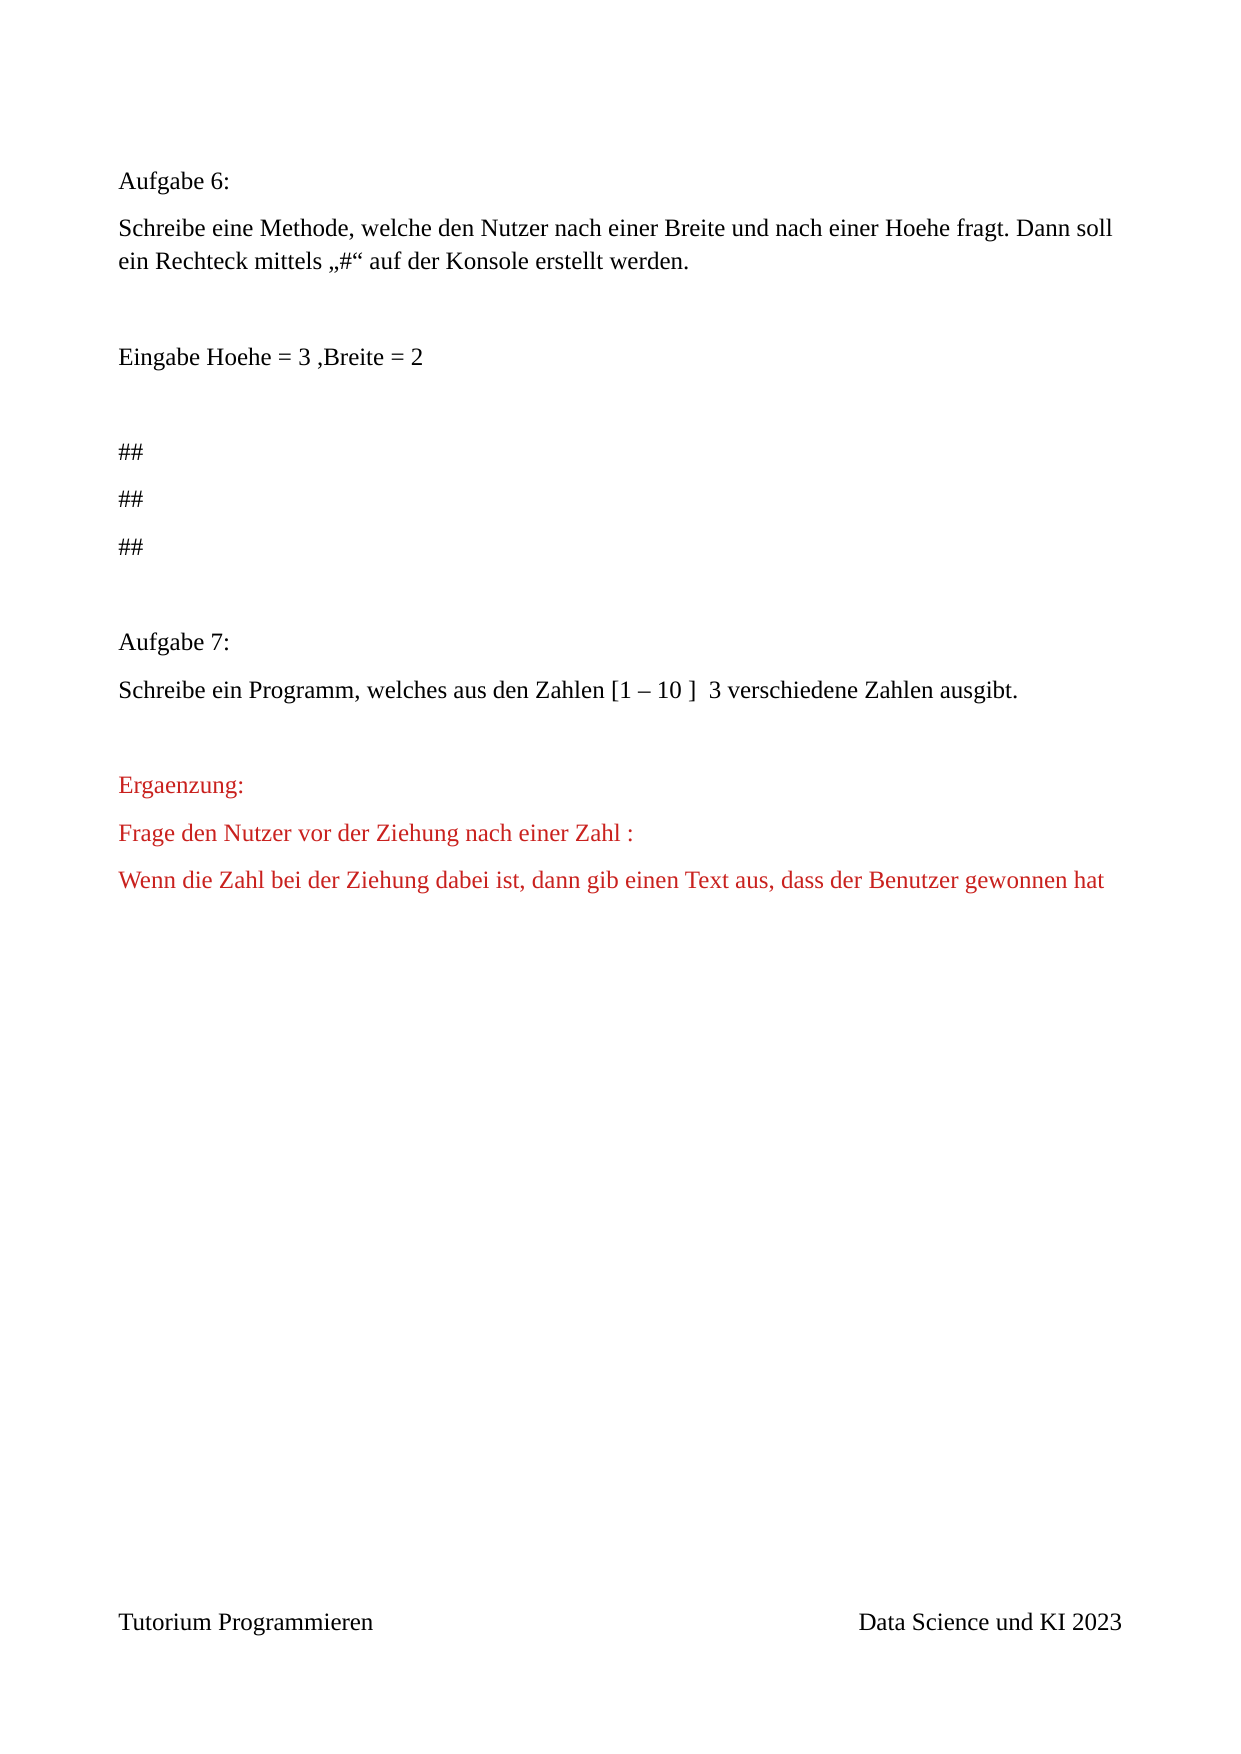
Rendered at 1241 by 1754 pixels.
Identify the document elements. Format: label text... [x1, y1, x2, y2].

text Frage den Nutzer vor der Ziehung nach einer Zahl : [118, 818, 1122, 846]
text ## [118, 437, 1122, 466]
text Eingabe Hoehe = 3 ,Breite = 2 [118, 342, 1122, 370]
text Schreibe eine Methode, welche den Nutzer nach einer Breite und nach einer Hoehe fragt. Dann soll ein Rechteck mittels „#“ auf der Konsole erstellt werden. [118, 213, 1122, 275]
text Wenn die Zahl bei der Ziehung dabei ist, dann gib einen Text aus, dass der Benutzer gewonnen hat [118, 865, 1122, 894]
text ## [118, 532, 1122, 561]
text Aufgabe 7: [118, 627, 1122, 656]
text Ergaenzung: [118, 770, 1122, 799]
text ## [118, 484, 1122, 513]
text Aufgabe 6: [118, 166, 1122, 194]
text Schreibe ein Programm, welches aus den Zahlen [1 – 10 ] 3 verschiedene Zahlen ausgibt. [118, 675, 1122, 703]
